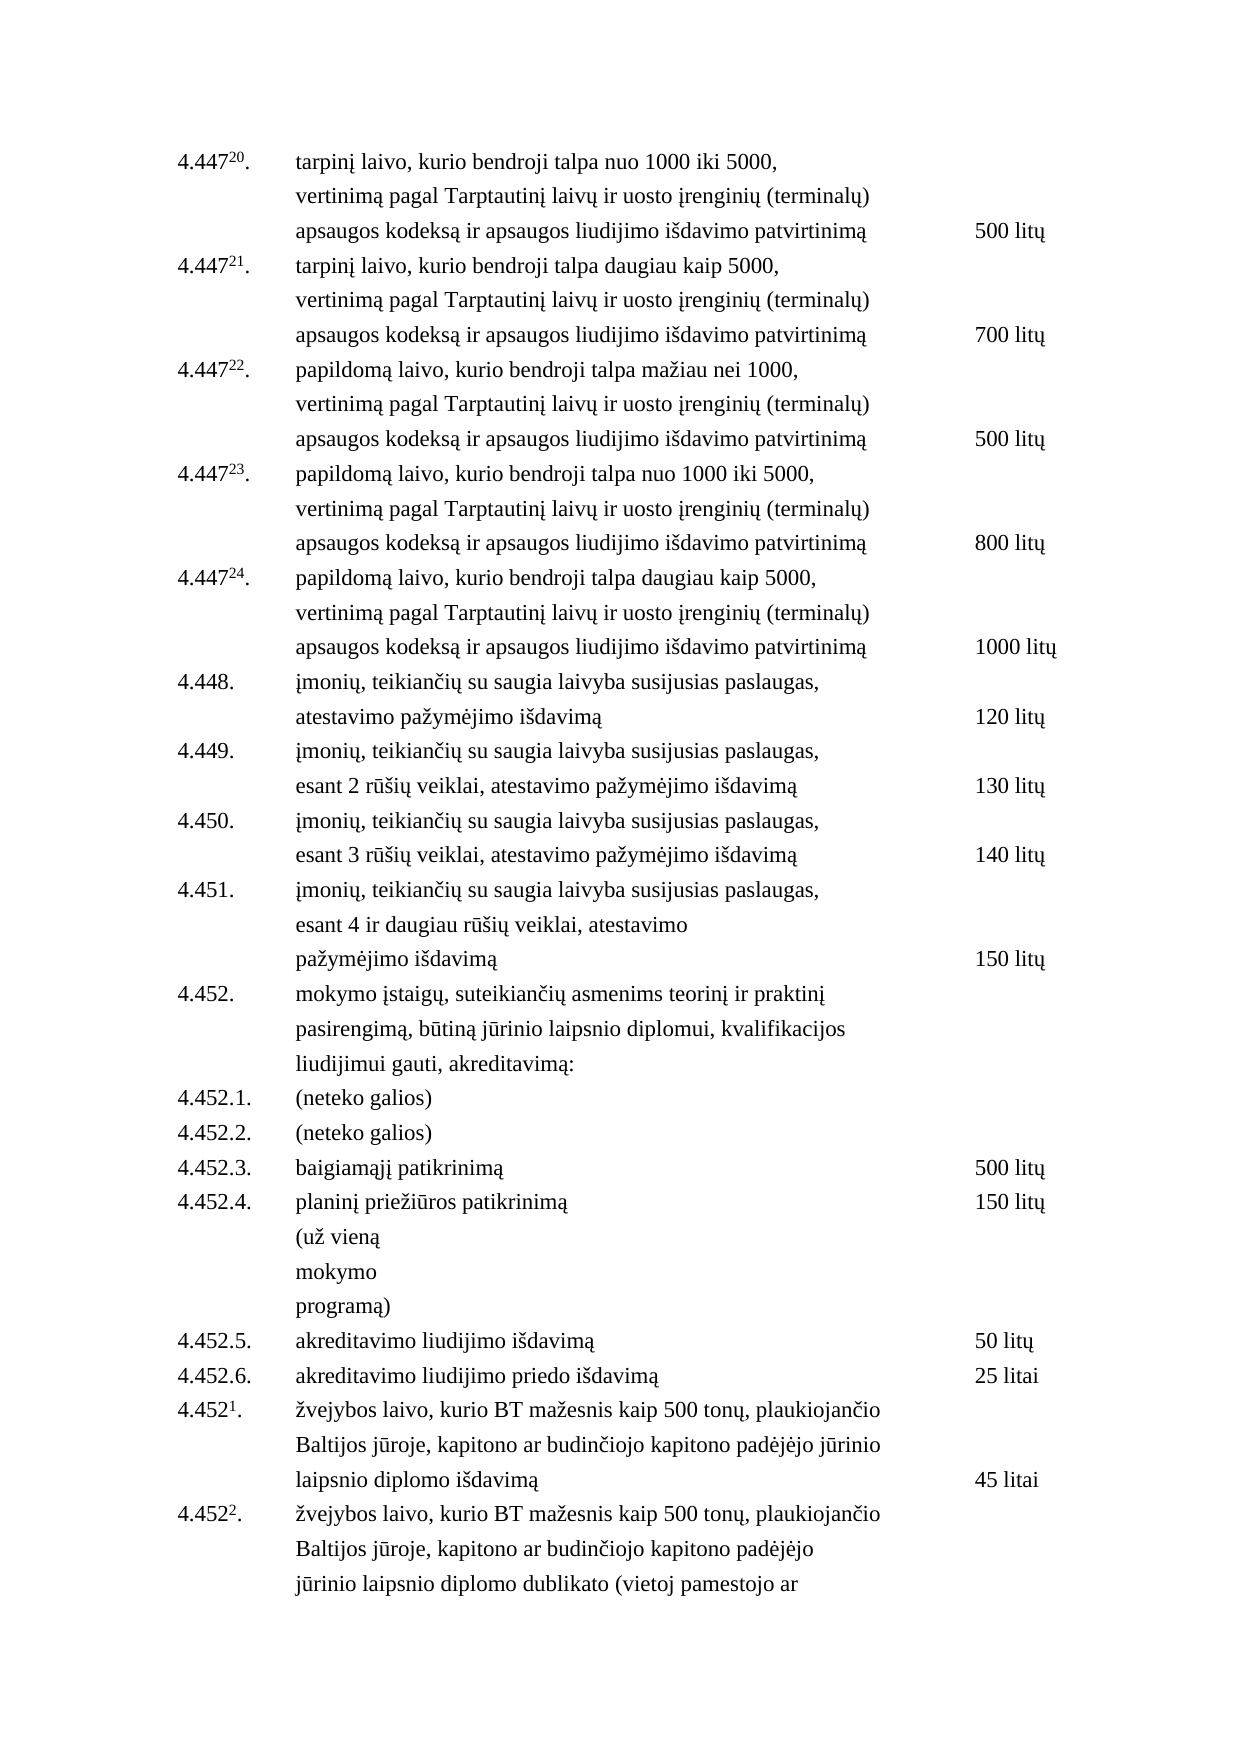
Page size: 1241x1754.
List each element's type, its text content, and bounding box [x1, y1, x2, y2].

text 4.452. mokymo įstaigų, suteikiančių asmenims teorinį ir praktinį [177, 980, 1122, 1007]
text 4.452.6. akreditavimo liudijimo priedo išdavimą 25 litai [177, 1362, 1122, 1388]
text vertinimą pagal Tarptautinį laivų ir uosto įrenginių (terminalų) [295, 182, 1122, 209]
text apsaugos kodeksą ir apsaugos liudijimo išdavimo patvirtinimą 1000 litų [295, 633, 1122, 660]
text 4.448. įmonių, teikiančių su saugia laivyba susijusias paslaugas, [177, 668, 1122, 694]
text 4.449. įmonių, teikiančių su saugia laivyba susijusias paslaugas, [177, 737, 1122, 764]
text vertinimą pagal Tarptautinį laivų ir uosto įrenginių (terminalų) [295, 391, 1122, 417]
text pasirengimą, būtiną jūrinio laipsnio diplomui, kvalifikacijos [177, 1015, 1122, 1041]
text Baltijos jūroje, kapitono ar budinčiojo kapitono padėjėjo jūrinio [177, 1431, 1122, 1457]
text 4.4522. žvejybos laivo, kurio BT mažesnis kaip 500 tonų, plaukiojančio [177, 1501, 1122, 1527]
text laipsnio diplomo išdavimą 45 litai [177, 1466, 1122, 1492]
text pažymėjimo išdavimą 150 litų [177, 946, 1122, 972]
text 4.451. įmonių, teikiančių su saugia laivyba susijusias paslaugas, [177, 876, 1122, 902]
text 4.44724. papildomą laivo, kurio bendroji talpa daugiau kaip 5000, [177, 564, 1122, 590]
text 4.452.2. (neteko galios) [177, 1119, 1122, 1145]
text 4.450. įmonių, teikiančių su saugia laivyba susijusias paslaugas, [177, 807, 1122, 833]
text programą) [177, 1292, 1122, 1319]
text apsaugos kodeksą ir apsaugos liudijimo išdavimo patvirtinimą 500 litų [295, 217, 1122, 243]
text 4.452.4. planinį priežiūros patikrinimą 150 litų [177, 1188, 1122, 1215]
text atestavimo pažymėjimo išdavimą 120 litų [177, 703, 1122, 729]
text (už vieną [177, 1223, 1122, 1249]
text 4.44723. papildomą laivo, kurio bendroji talpa nuo 1000 iki 5000, [177, 460, 1122, 486]
text jūrinio laipsnio diplomo dublikato (vietoj pamestojo ar [177, 1570, 1122, 1596]
text apsaugos kodeksą ir apsaugos liudijimo išdavimo patvirtinimą 700 litų [295, 321, 1122, 347]
text vertinimą pagal Tarptautinį laivų ir uosto įrenginių (terminalų) [295, 286, 1122, 313]
text vertinimą pagal Tarptautinį laivų ir uosto įrenginių (terminalų) [295, 599, 1122, 625]
text esant 4 ir daugiau rūšių veiklai, atestavimo [177, 911, 1122, 937]
text esant 2 rūšių veiklai, atestavimo pažymėjimo išdavimą 130 litų [177, 772, 1122, 798]
text 4.452.3. baigiamąjį patikrinimą 500 litų [177, 1154, 1122, 1180]
text 4.44721. tarpinį laivo, kurio bendroji talpa daugiau kaip 5000, [177, 252, 1122, 278]
text 4.44720. tarpinį laivo, kurio bendroji talpa nuo 1000 iki 5000, [177, 148, 1122, 174]
text 4.4521. žvejybos laivo, kurio BT mažesnis kaip 500 tonų, plaukiojančio [177, 1396, 1122, 1423]
text apsaugos kodeksą ir apsaugos liudijimo išdavimo patvirtinimą 500 litų [295, 425, 1122, 452]
text 4.44722. papildomą laivo, kurio bendroji talpa mažiau nei 1000, [177, 356, 1122, 382]
text vertinimą pagal Tarptautinį laivų ir uosto įrenginių (terminalų) [295, 494, 1122, 521]
text liudijimui gauti, akreditavimą: [177, 1049, 1122, 1076]
text mokymo [177, 1258, 1122, 1284]
text 4.452.1. (neteko galios) [177, 1084, 1122, 1111]
text esant 3 rūšių veiklai, atestavimo pažymėjimo išdavimą 140 litų [177, 841, 1122, 868]
text apsaugos kodeksą ir apsaugos liudijimo išdavimo patvirtinimą 800 litų [295, 529, 1122, 556]
text 4.452.5. akreditavimo liudijimo išdavimą 50 litų [177, 1327, 1122, 1353]
text Baltijos jūroje, kapitono ar budinčiojo kapitono padėjėjo [177, 1535, 1122, 1562]
